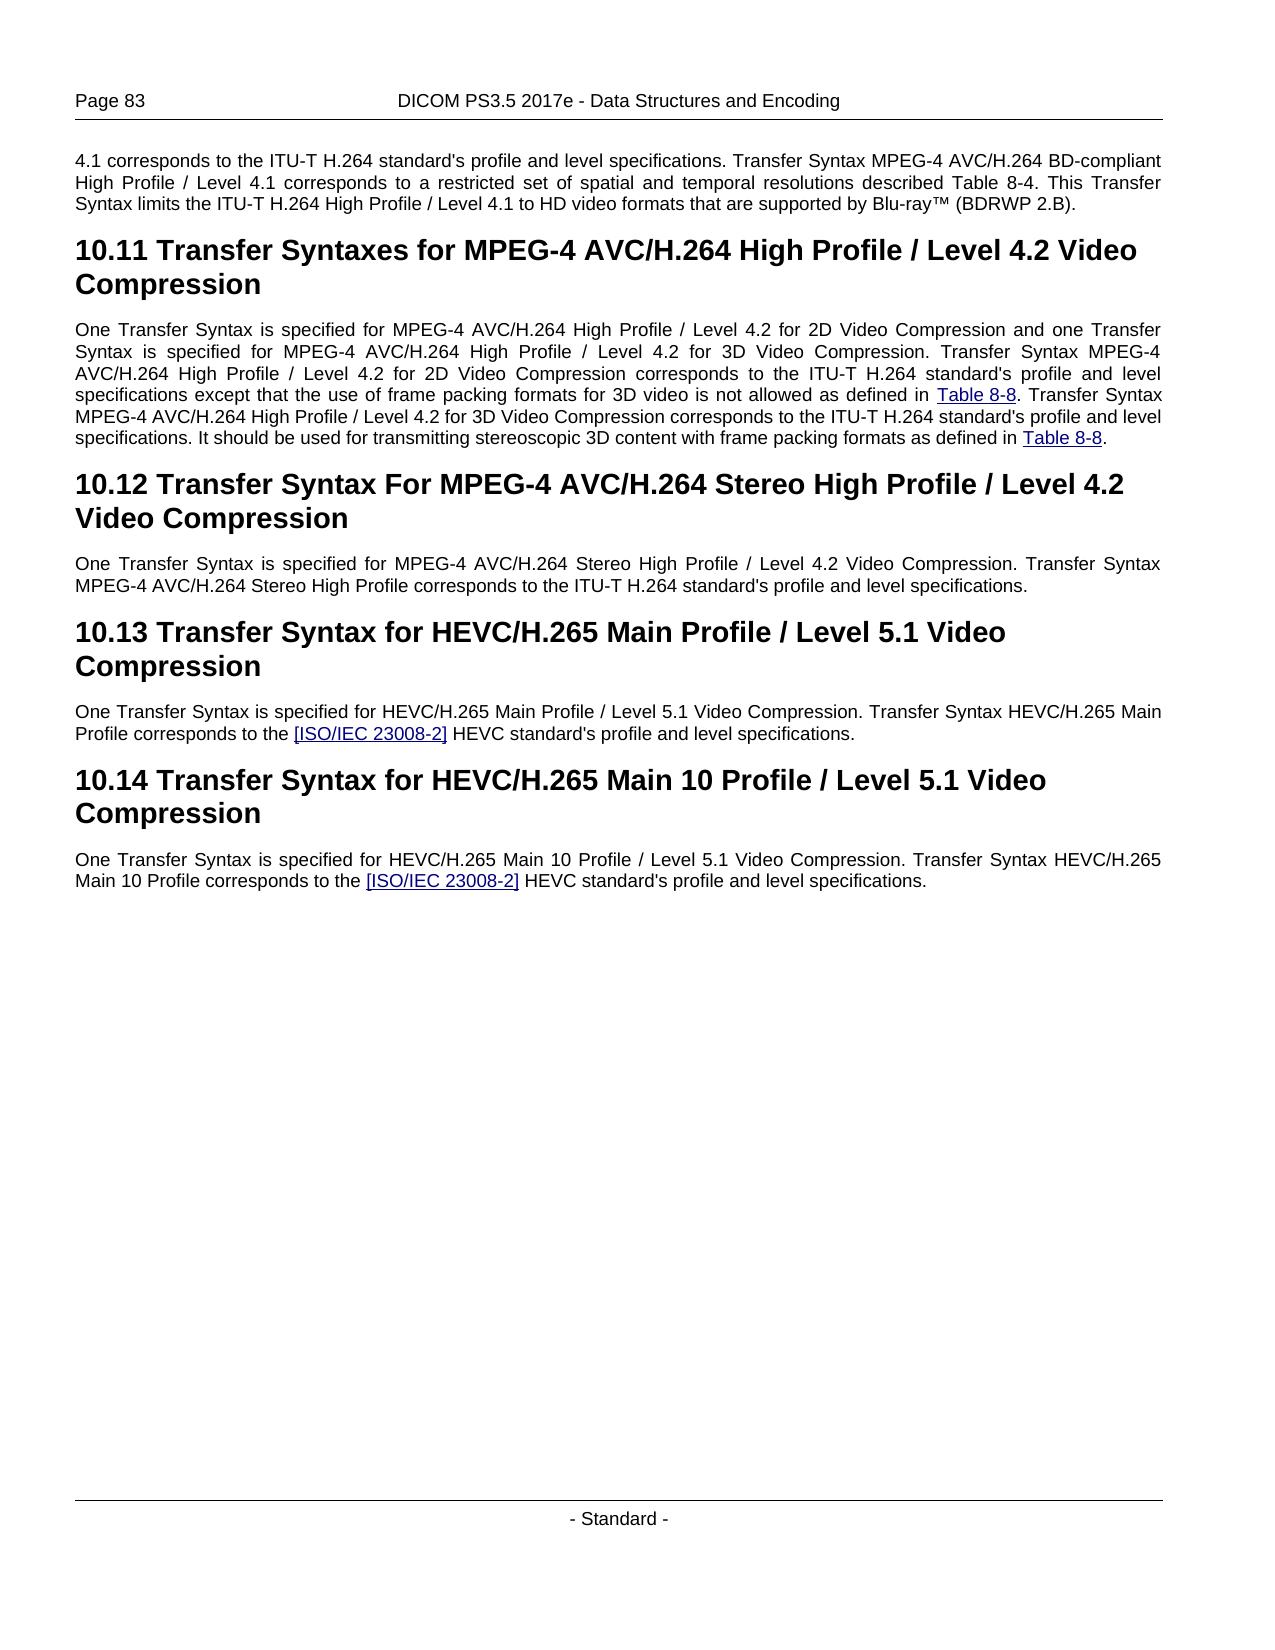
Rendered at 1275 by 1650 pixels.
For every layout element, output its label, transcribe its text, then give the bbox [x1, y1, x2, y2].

text One Transfer Syntax is specified for MPEG-4 AVC/H.264 High Profile / Level 4.2 for 2D Video Compression and one Transfer Syntax is specified for MPEG-4 AVC/H.264 High Profile / Level 4.2 for 3D Video Compression. Transfer Syntax MPEG-4 AVC/H.264 High Profile / Level 4.2 for 2D Video Compression corresponds to the ITU-T H.264 standard's profile and level specifications except that the use of frame packing formats for 3D video is not allowed as defined in Table 8-8. Transfer Syntax MPEG-4 AVC/H.264 High Profile / Level 4.2 for 3D Video Compression corresponds to the ITU-T H.264 standard's profile and level specifications. It should be used for transmitting stereoscopic 3D content with frame packing formats as defined in Table 8-8. [75, 319, 1162, 449]
text One Transfer Syntax is specified for HEVC/H.265 Main Profile / Level 5.1 Video Compression. Transfer Syntax HEVC/H.265 Main Profile corresponds to the [ISO/IEC 23008-2] HEVC standard's profile and level specifications. [75, 701, 1162, 744]
text 10.11 Transfer Syntaxes for MPEG-4 AVC/H.264 High Profile / Level 4.2 Video Compression [75, 233, 1162, 301]
text 10.13 Transfer Syntax for HEVC/H.265 Main Profile / Level 5.1 Video Compression [75, 615, 1162, 682]
text 4.1 corresponds to the ITU-T H.264 standard's profile and level specifications. Transfer Syntax MPEG-4 AVC/H.264 BD-compliant High Profile / Level 4.1 corresponds to a restricted set of spatial and temporal resolutions described Table 8-4. This Transfer Syntax limits the ITU-T H.264 High Profile / Level 4.1 to HD video formats that are supported by Blu-ray™ (BDRWP 2.B). [75, 150, 1162, 215]
text 10.12 Transfer Syntax For MPEG-4 AVC/H.264 Stereo High Profile / Level 4.2 Video Compression [75, 467, 1162, 534]
text One Transfer Syntax is specified for HEVC/H.265 Main 10 Profile / Level 5.1 Video Compression. Transfer Syntax HEVC/H.265 Main 10 Profile corresponds to the [ISO/IEC 23008-2] HEVC standard's profile and level specifications. [75, 849, 1162, 892]
text 10.14 Transfer Syntax for HEVC/H.265 Main 10 Profile / Level 5.1 Video Compression [75, 763, 1162, 830]
text One Transfer Syntax is specified for MPEG-4 AVC/H.264 Stereo High Profile / Level 4.2 Video Compression. Transfer Syntax MPEG-4 AVC/H.264 Stereo High Profile corresponds to the ITU-T H.264 standard's profile and level specifications. [75, 553, 1162, 596]
